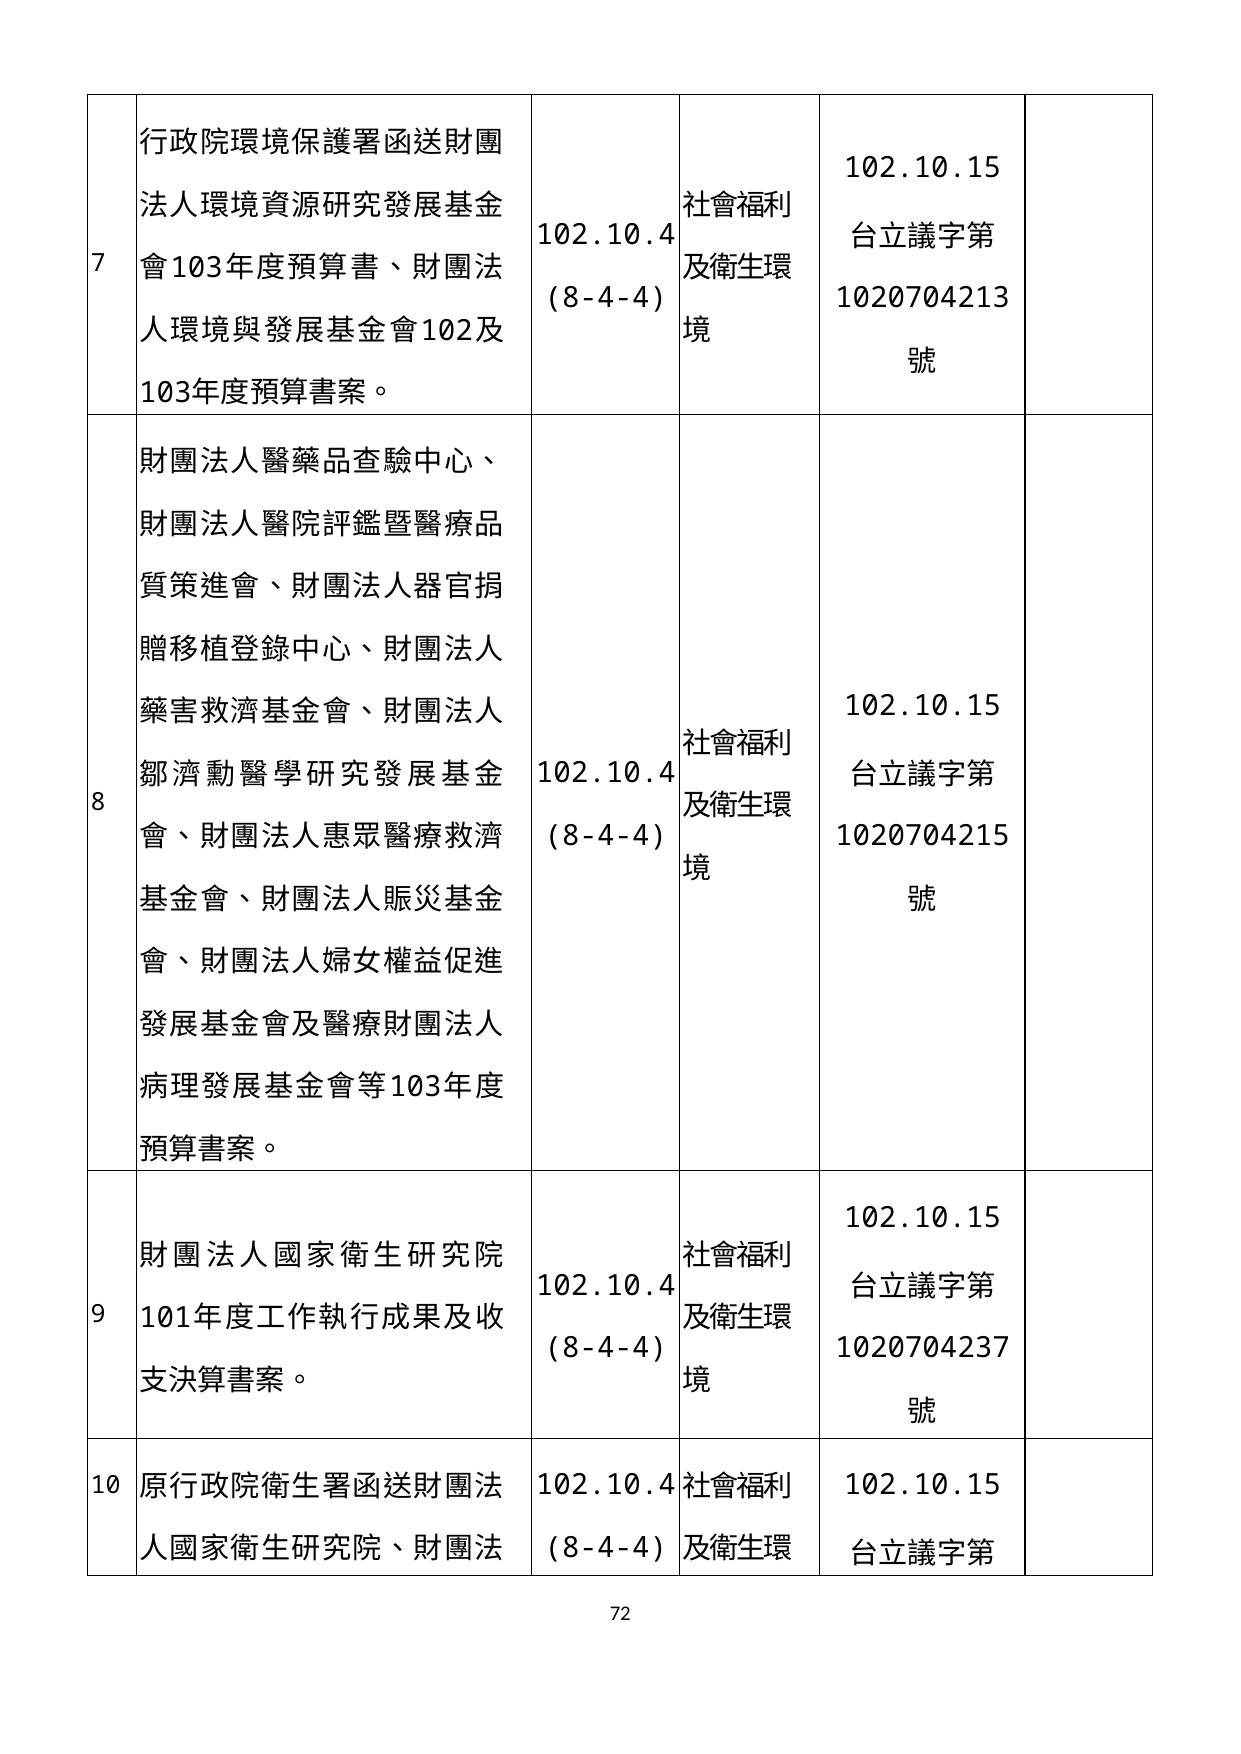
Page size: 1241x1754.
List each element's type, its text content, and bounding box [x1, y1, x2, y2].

table_cell [88, 95, 136, 413]
table_cell [88, 415, 136, 1170]
table_cell [1026, 1439, 1152, 1575]
table_cell 財團法人醫藥品查驗中心、財團法人醫院評鑑暨醫療品質策進會、財團法人器官捐贈移植登錄中心、財團法人藥害救濟基金會、財團法人鄒濟勳醫學研究發展基金會、財團法人惠眾醫療救濟基金會、財團法人賑災基金會、財團法人婦女權益促進發展基金會及醫療財團法人病理發展基金會等103年度預算書案。 [137, 415, 531, 1170]
table_cell 社會福利及衛生環 [680, 1439, 819, 1575]
table_cell [1026, 1171, 1152, 1438]
table_cell 102.10.15 台立議字第 [820, 1439, 1024, 1575]
table_cell 社會福利及衛生環境 [680, 95, 819, 413]
table_cell 102.10.15 台立議字第1020704215號 [820, 415, 1024, 1170]
table_cell [88, 1171, 136, 1438]
table_cell 102.10.4 (8-4-4) [532, 1171, 679, 1438]
table_cell 社會福利及衛生環境 [680, 1171, 819, 1438]
table_cell 102.10.4 (8-4-4) [532, 415, 679, 1170]
table_cell 社會福利及衛生環境 [680, 415, 819, 1170]
table_cell [88, 1439, 136, 1575]
table_cell 102.10.4 (8-4-4) [532, 95, 679, 413]
table_cell [1026, 95, 1152, 413]
table_cell 102.10.15 台立議字第1020704237號 [820, 1171, 1024, 1438]
table_cell [1026, 415, 1152, 1170]
table_cell 102.10.15 台立議字第1020704213號 [820, 95, 1024, 413]
table_cell 財團法人國家衛生研究院101年度工作執行成果及收支決算書案。 [137, 1171, 531, 1438]
table_cell 102.10.4 (8-4-4) [532, 1439, 679, 1575]
table_cell 行政院環境保護署函送財團法人環境資源研究發展基金會103年度預算書、財團法人環境與發展基金會102及103年度預算書案。 [137, 95, 531, 413]
table_cell 原行政院衛生署函送財團法人國家衛生研究院、財團法 [137, 1439, 531, 1575]
